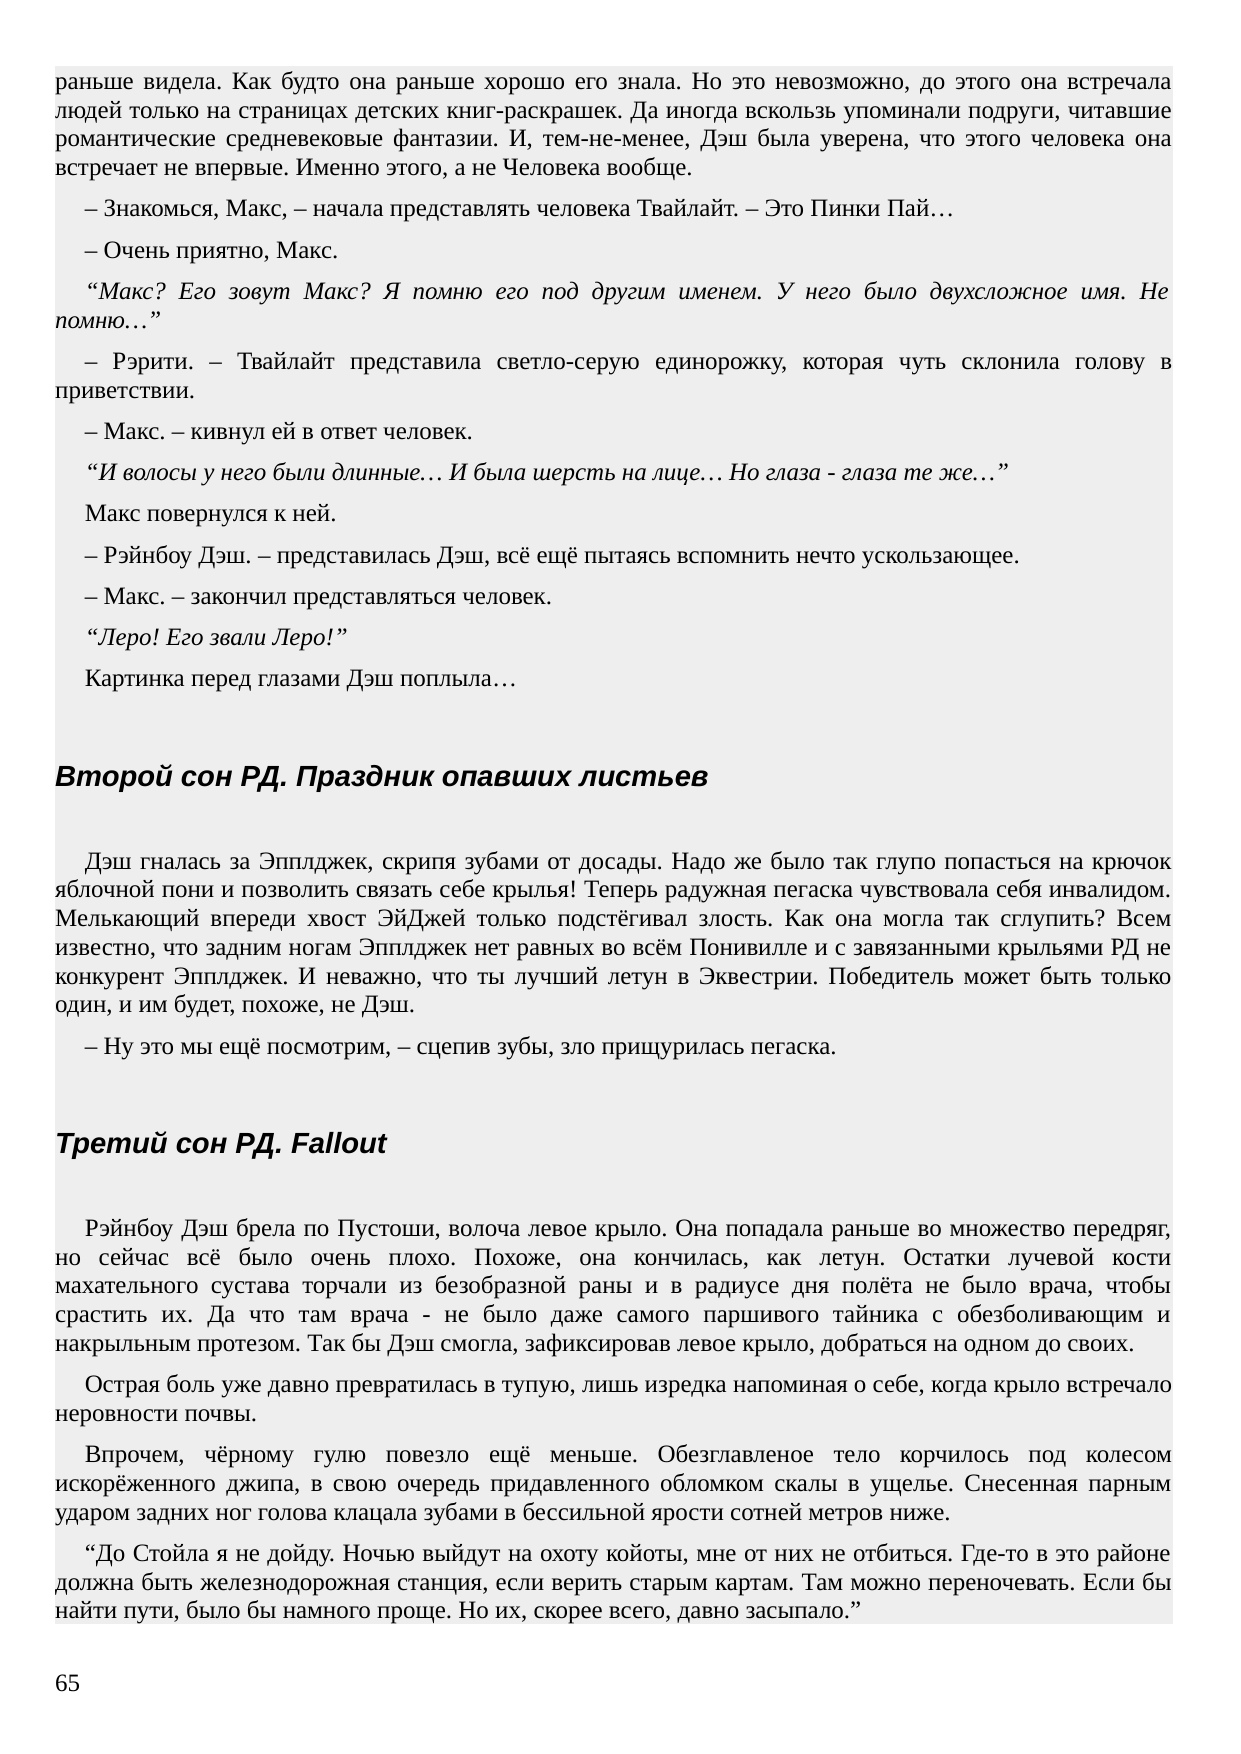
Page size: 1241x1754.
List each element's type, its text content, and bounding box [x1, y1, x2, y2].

text – Макс. – кивнул ей в ответ человек. [55, 416, 1173, 445]
text “Леро! Его звали Леро!” [55, 622, 1173, 651]
subtitle Второй сон РД. Праздник опавших листьев [55, 758, 1173, 792]
text Впрочем, чёрному гулю повезло ещё меньше. Обезглавленое тело корчилось под колесом искорёженного джипа, в свою очередь придавленного обломком скалы в ущелье. Снесенная парным ударом задних ног голова клацала зубами в бессильной ярости сотней метров ниже. [55, 1439, 1173, 1526]
text Макс повернулся к ней. [55, 498, 1173, 527]
text Картинка перед глазами Дэш поплыла… [55, 663, 1173, 692]
text – Ну это мы ещё посмотрим, – сцепив зубы, зло прищурилась пегаска. [55, 1031, 1173, 1059]
text раньше видела. Как будто она раньше хорошо его знала. Но это невозможно, до этого она встречала людей только на страницах детских книг-раскрашек. Да иногда вскользь упоминали подруги, читавшие романтические средневековые фантазии. И, тем-не-менее, Дэш была уверена, что этого человека она встречает не впервые. Именно этого, а не Человека вообще. [55, 66, 1173, 181]
subtitle Третий сон РД. Fallout [55, 1126, 1173, 1159]
text Дэш гналась за Эпплджек, скрипя зубами от досады. Надо же было так глупо попасться на крючок яблочной пони и позволить связать себе крылья! Теперь радужная пегаска чувствовала себя инвалидом. Мелькающий впереди хвост ЭйДжей только подстёгивал злость. Как она могла так сглупить? Всем известно, что задним ногам Эпплджек нет равных во всём Понивилле и с завязанными крыльями РД не конкурент Эпплджек. И неважно, что ты лучший летун в Эквестрии. Победитель может быть только один, и им будет, похоже, не Дэш. [55, 846, 1173, 1018]
text – Рэйнбоу Дэш. – представилась Дэш, всё ещё пытаясь вспомнить нечто ускользающее. [55, 540, 1173, 568]
text – Макс. – закончил представляться человек. [55, 581, 1173, 610]
text “До Стойла я не дойду. Ночью выйдут на охоту койоты, мне от них не отбиться. Где-то в это районе должна быть железнодорожная станция, если верить старым картам. Там можно переночевать. Если бы найти пути, было бы намного проще. Но их, скорее всего, давно засыпало.” [55, 1538, 1173, 1624]
text “И волосы у него были длинные… И была шерсть на лице… Но глаза - глаза те же…” [55, 457, 1173, 486]
text – Очень приятно, Макс. [55, 235, 1173, 263]
text – Рэрити. – Твайлайт представила светло-серую единорожку, которая чуть склонила голову в приветствии. [55, 346, 1173, 403]
text Рэйнбоу Дэш брела по Пустоши, волоча левое крыло. Она попадала раньше во множество передряг, но сейчас всё было очень плохо. Похоже, она кончилась, как летун. Остатки лучевой кости махательного сустава торчали из безобразной раны и в радиусе дня полёта не было врача, чтобы срастить их. Да что там врача - не было даже самого паршивого тайника с обезболивающим и накрыльным протезом. Так бы Дэш смогла, зафиксировав левое крыло, добраться на одном до своих. [55, 1213, 1173, 1357]
text “Макс? Его зовут Макс? Я помню его под другим именем. У него было двухсложное имя. Не помню…” [55, 276, 1173, 333]
text Острая боль уже давно превратилась в тупую, лишь изредка напоминая о себе, когда крыло встречало неровности почвы. [55, 1369, 1173, 1427]
text – Знакомься, Макс, – начала представлять человека Твайлайт. – Это Пинки Пай… [55, 193, 1173, 222]
